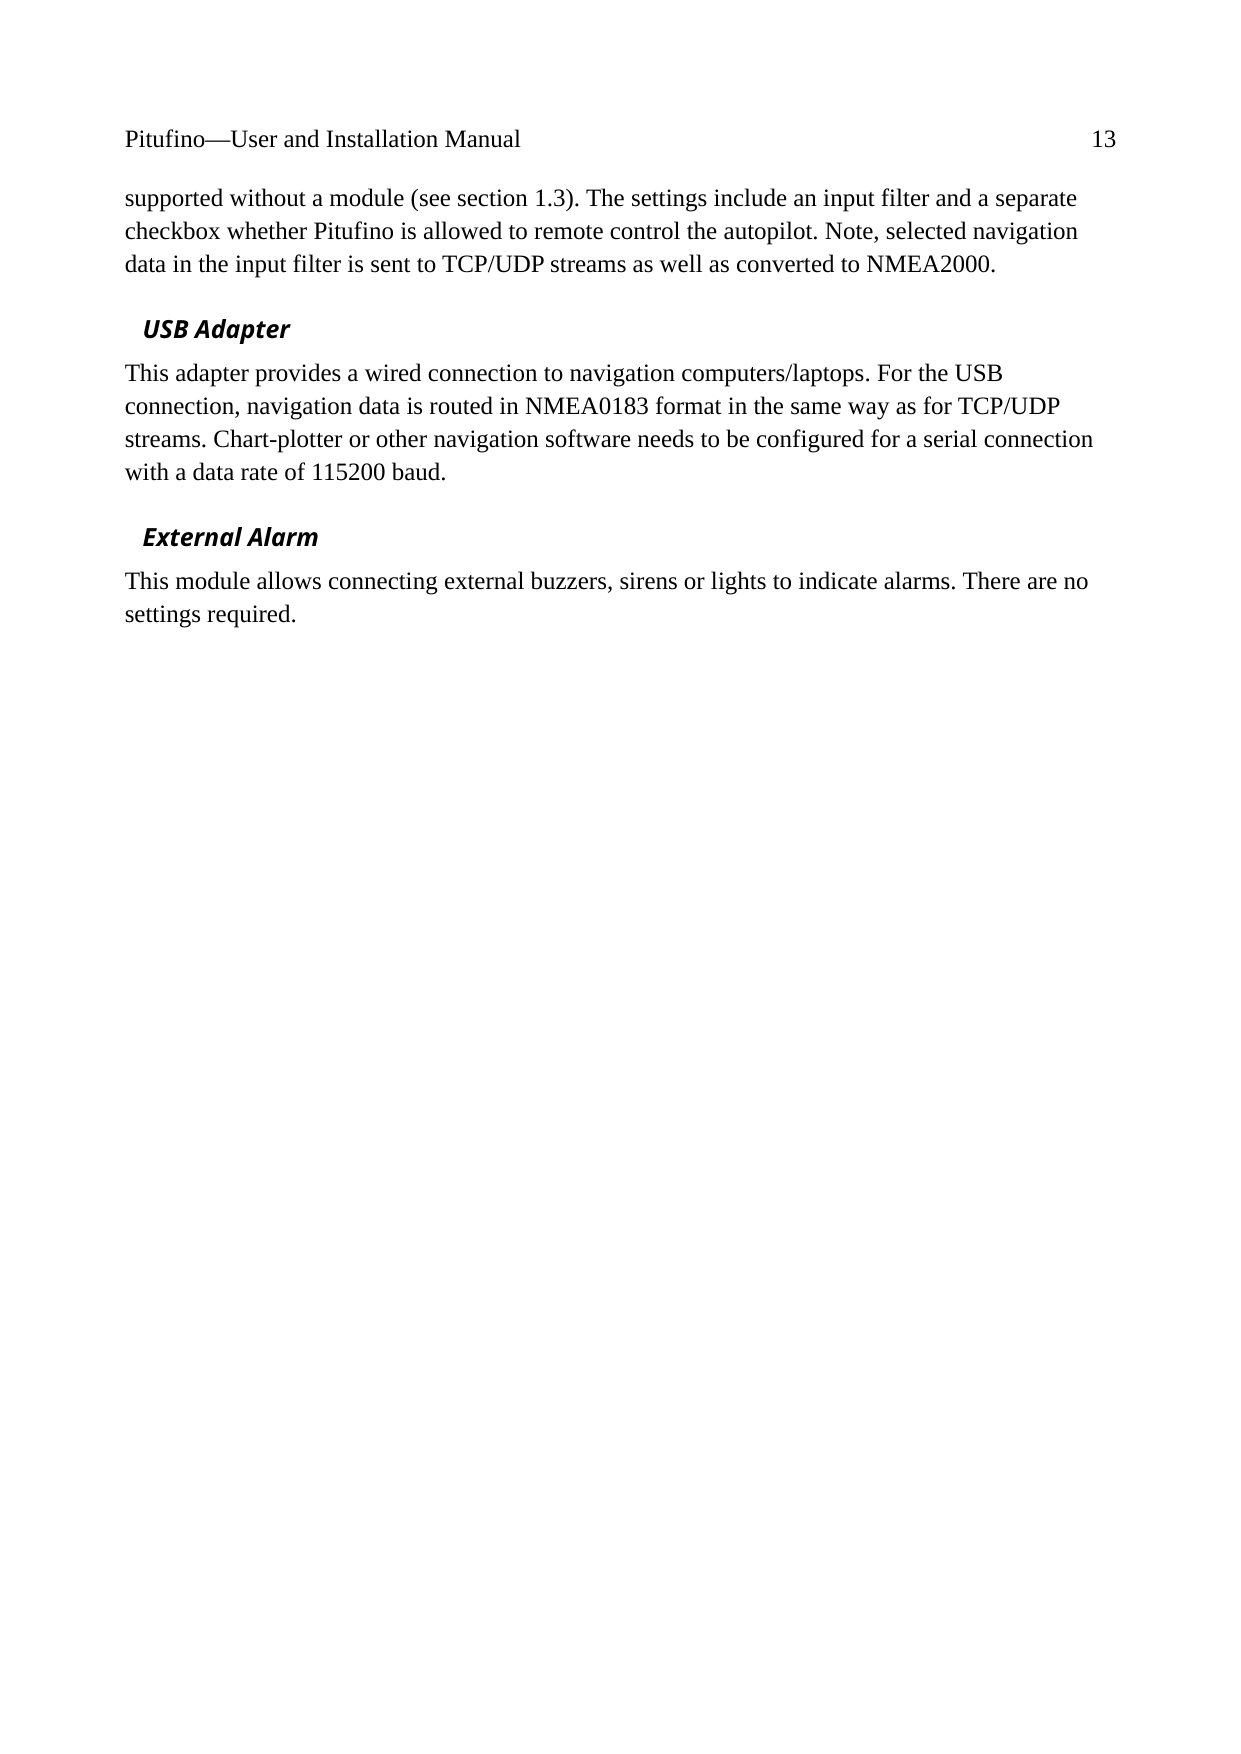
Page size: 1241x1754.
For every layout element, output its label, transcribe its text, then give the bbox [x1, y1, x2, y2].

text This module allows connecting external buzzers, sirens or lights to indicate alarms. There are no settings required. [124, 566, 1116, 628]
subtitle USB Adapter [142, 311, 1116, 346]
text This adapter provides a wired connection to navigation computers/laptops. For the USB connection, navigation data is routed in NMEA0183 format in the same way as for TCP/UDP streams. Chart-plotter or other navigation software needs to be configured for a serial connection with a data rate of 115200 baud. [124, 358, 1116, 486]
subtitle External Alarm [142, 519, 1116, 553]
text supported without a module (see section ). The settings include an input filter and a separate checkbox whether Pitufino is allowed to remote control the autopilot. Note, selected navigation data in the input filter is sent to TCP/UDP streams as well as converted to NMEA2000. [124, 183, 1116, 278]
